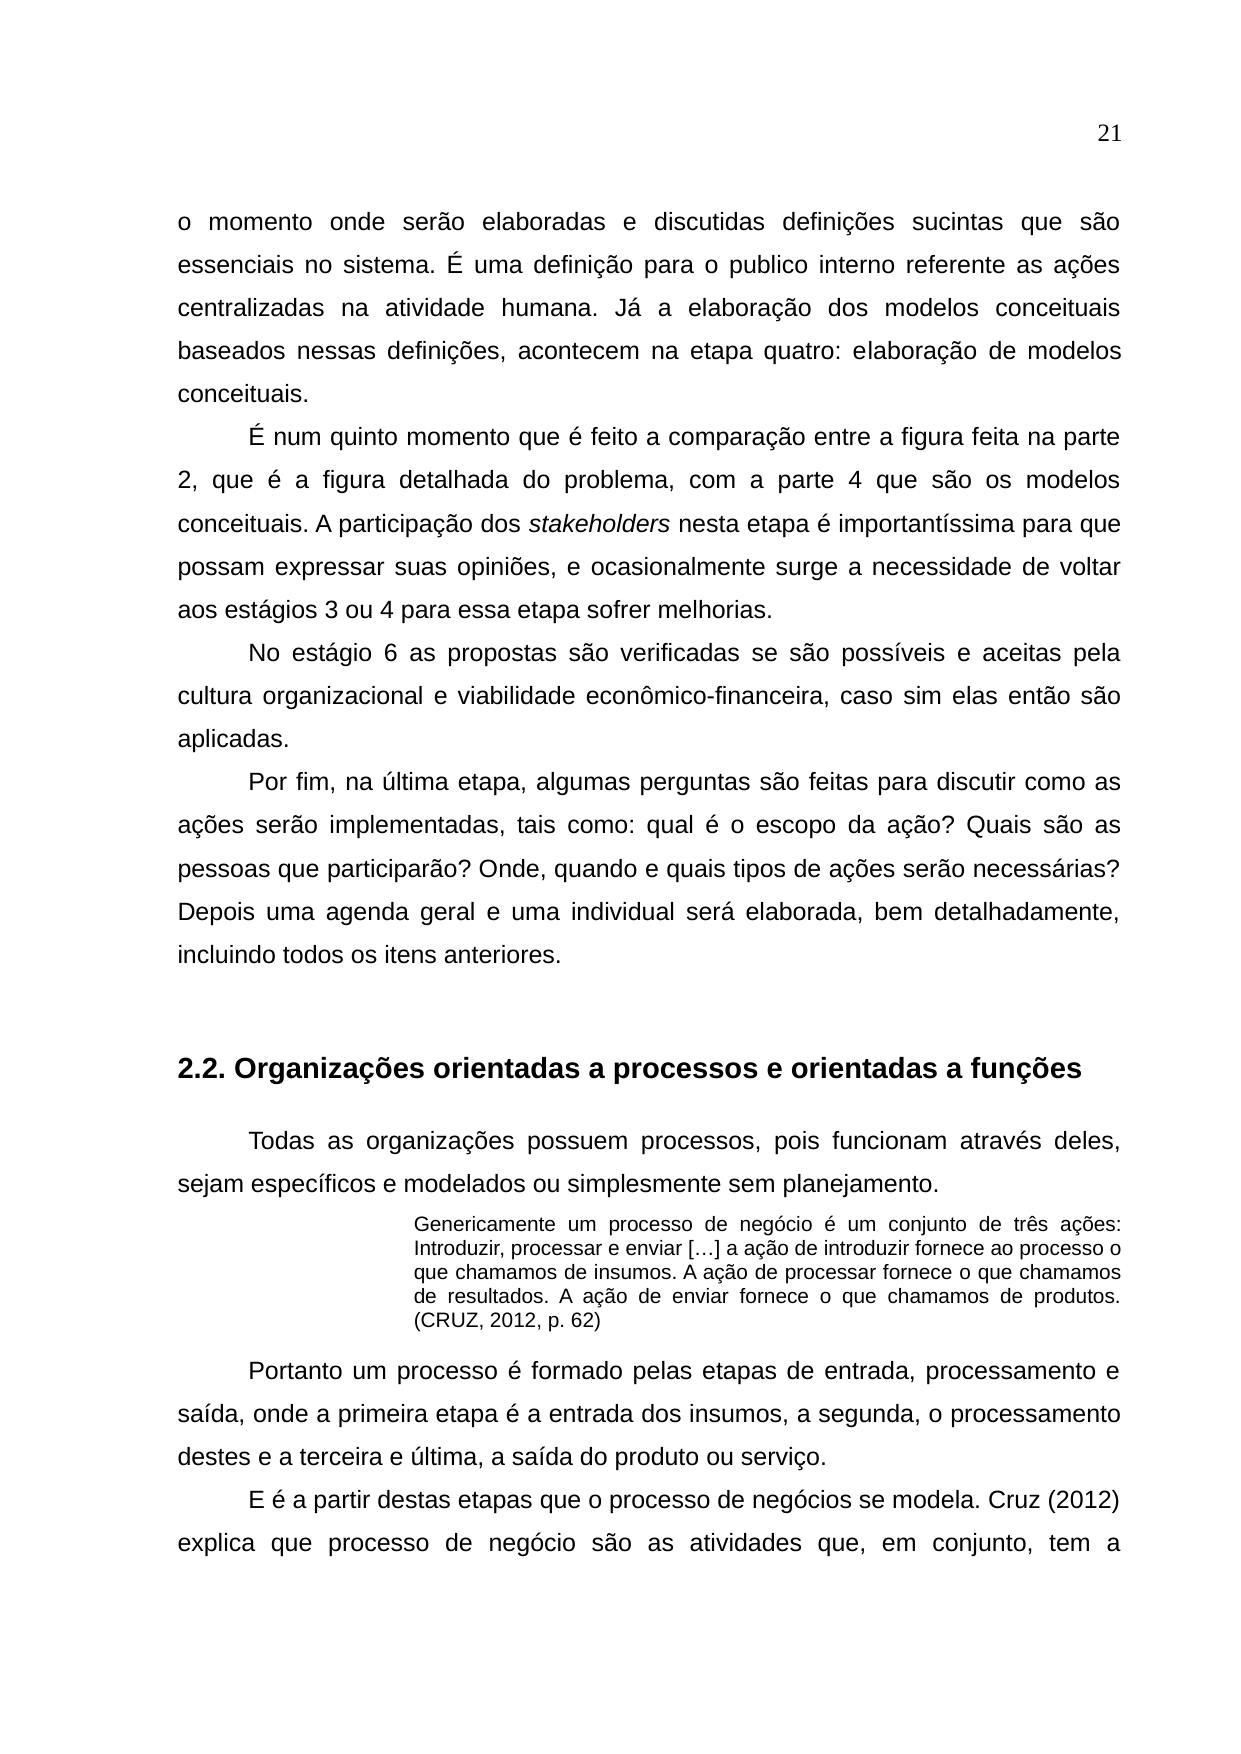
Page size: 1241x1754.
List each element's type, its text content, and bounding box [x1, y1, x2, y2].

text o momento onde serão elaboradas e discutidas definições sucintas que são essenciais no sistema. É uma definição para o publico interno referente as ações centralizadas na atividade humana. Já a elaboração dos modelos conceituais baseados nessas definições, acontecem na etapa quatro: elaboração de modelos conceituais. [177, 207, 1122, 408]
subtitle 2.2. Organizações orientadas a processos e orientadas a funções [177, 1051, 1122, 1084]
text Por fim, na última etapa, algumas perguntas são feitas para discutir como as ações serão implementadas, tais como: qual é o escopo da ação? Quais são as pessoas que participarão? Onde, quando e quais tipos de ações serão necessárias? Depois uma agenda geral e uma individual será elaborada, bem detalhadamente, incluindo todos os itens anteriores. [177, 767, 1122, 968]
text Todas as organizações possuem processos, pois funcionam através deles, sejam específicos e modelados ou simplesmente sem planejamento. [177, 1126, 1122, 1198]
text Portanto um processo é formado pelas etapas de entrada, processamento e saída, onde a primeira etapa é a entrada dos insumos, a segunda, o processamento destes e a terceira e última, a saída do produto ou serviço. [177, 1356, 1122, 1471]
text Genericamente um processo de negócio é um conjunto de três ações: Introduzir, processar e enviar […] a ação de introduzir fornece ao processo o que chamamos de insumos. A ação de processar fornece o que chamamos de resultados. A ação de enviar fornece o que chamamos de produtos. (CRUZ, 2012, p. 62) [413, 1212, 1122, 1332]
text É num quinto momento que é feito a comparação entre a figura feita na parte 2, que é a figura detalhada do problema, com a parte 4 que são os modelos conceituais. A participação dos stakeholders nesta etapa é importantíssima para que possam expressar suas opiniões, e ocasionalmente surge a necessidade de voltar aos estágios 3 ou 4 para essa etapa sofrer melhorias. [177, 422, 1122, 623]
text No estágio 6 as propostas são verificadas se são possíveis e aceitas pela cultura organizacional e viabilidade econômico-financeira, caso sim elas então são aplicadas. [177, 638, 1122, 753]
text E é a partir destas etapas que o processo de negócios se modela. Cruz (2012) explica que processo de negócio são as atividades que, em conjunto, tem a [177, 1485, 1122, 1557]
